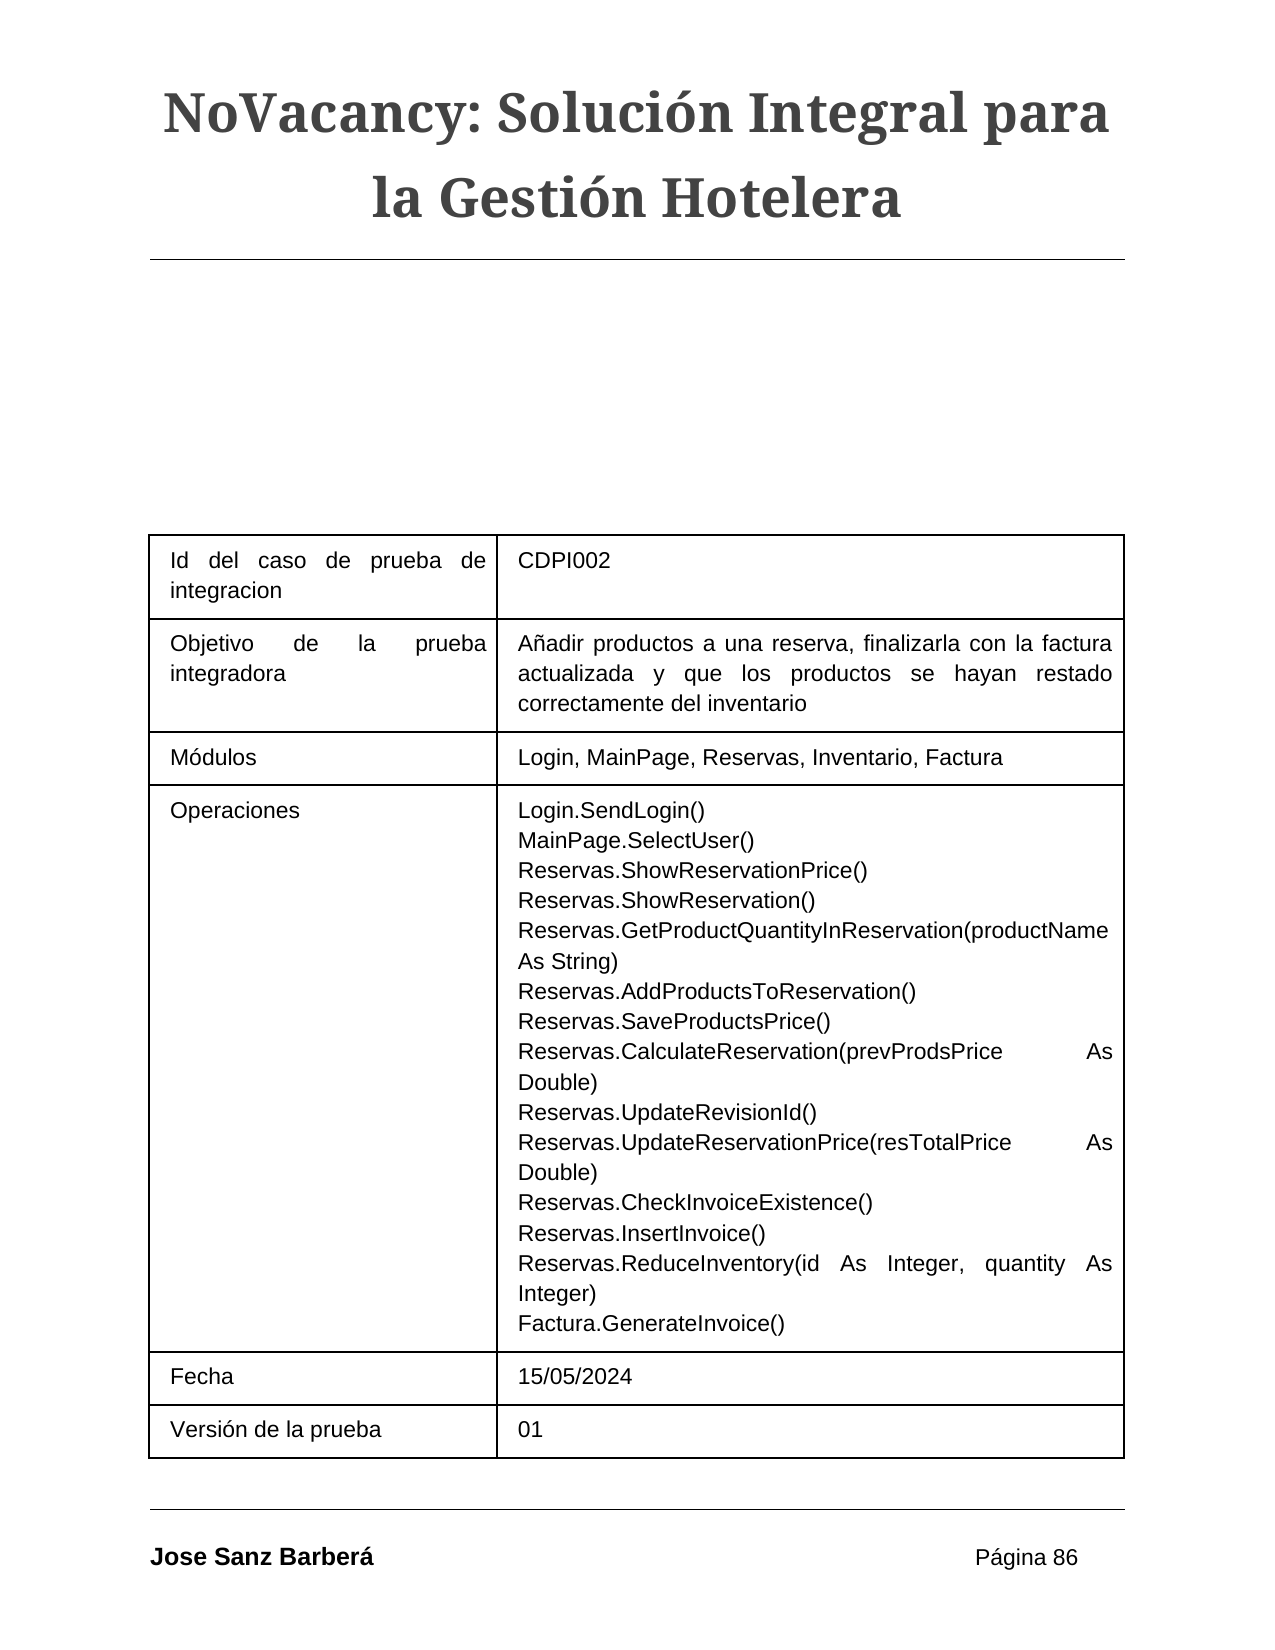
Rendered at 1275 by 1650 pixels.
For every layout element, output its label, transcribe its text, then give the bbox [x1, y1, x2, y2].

table_cell 01 [498, 1406, 1123, 1457]
table_cell Operaciones [150, 786, 496, 1351]
table_cell Añadir productos a una reserva, finalizarla con la factura actualizada y que los productos se hayan restado correctamente del inventario [498, 620, 1123, 731]
table_cell Versión de la prueba [150, 1406, 496, 1457]
table_cell Módulos [150, 733, 496, 784]
table_cell Objetivo de la prueba integradora [150, 620, 496, 731]
table_cell Fecha [150, 1353, 496, 1404]
table_header CDPI002 [498, 536, 1123, 617]
table_header Id del caso de prueba de integracion [150, 536, 496, 617]
table_cell 15/05/2024 [498, 1353, 1123, 1404]
table_cell Login.SendLogin() MainPage.SelectUser() Reservas.ShowReservationPrice() Reservas.ShowReservation() Reservas.GetProductQuantityInReservation(productName As String) Reservas.AddProductsToReservation() Reservas.SaveProductsPrice() Reservas.CalculateReservation(prevProdsPrice As Double) Reservas.UpdateRevisionId() Reservas.UpdateReservationPrice(resTotalPrice As Double) Reservas.CheckInvoiceExistence() Reservas.InsertInvoice() Reservas.ReduceInventory(id As Integer, quantity As Integer) Factura.GenerateInvoice() [498, 786, 1123, 1351]
table_cell Login, MainPage, Reservas, Inventario, Factura [498, 733, 1123, 784]
